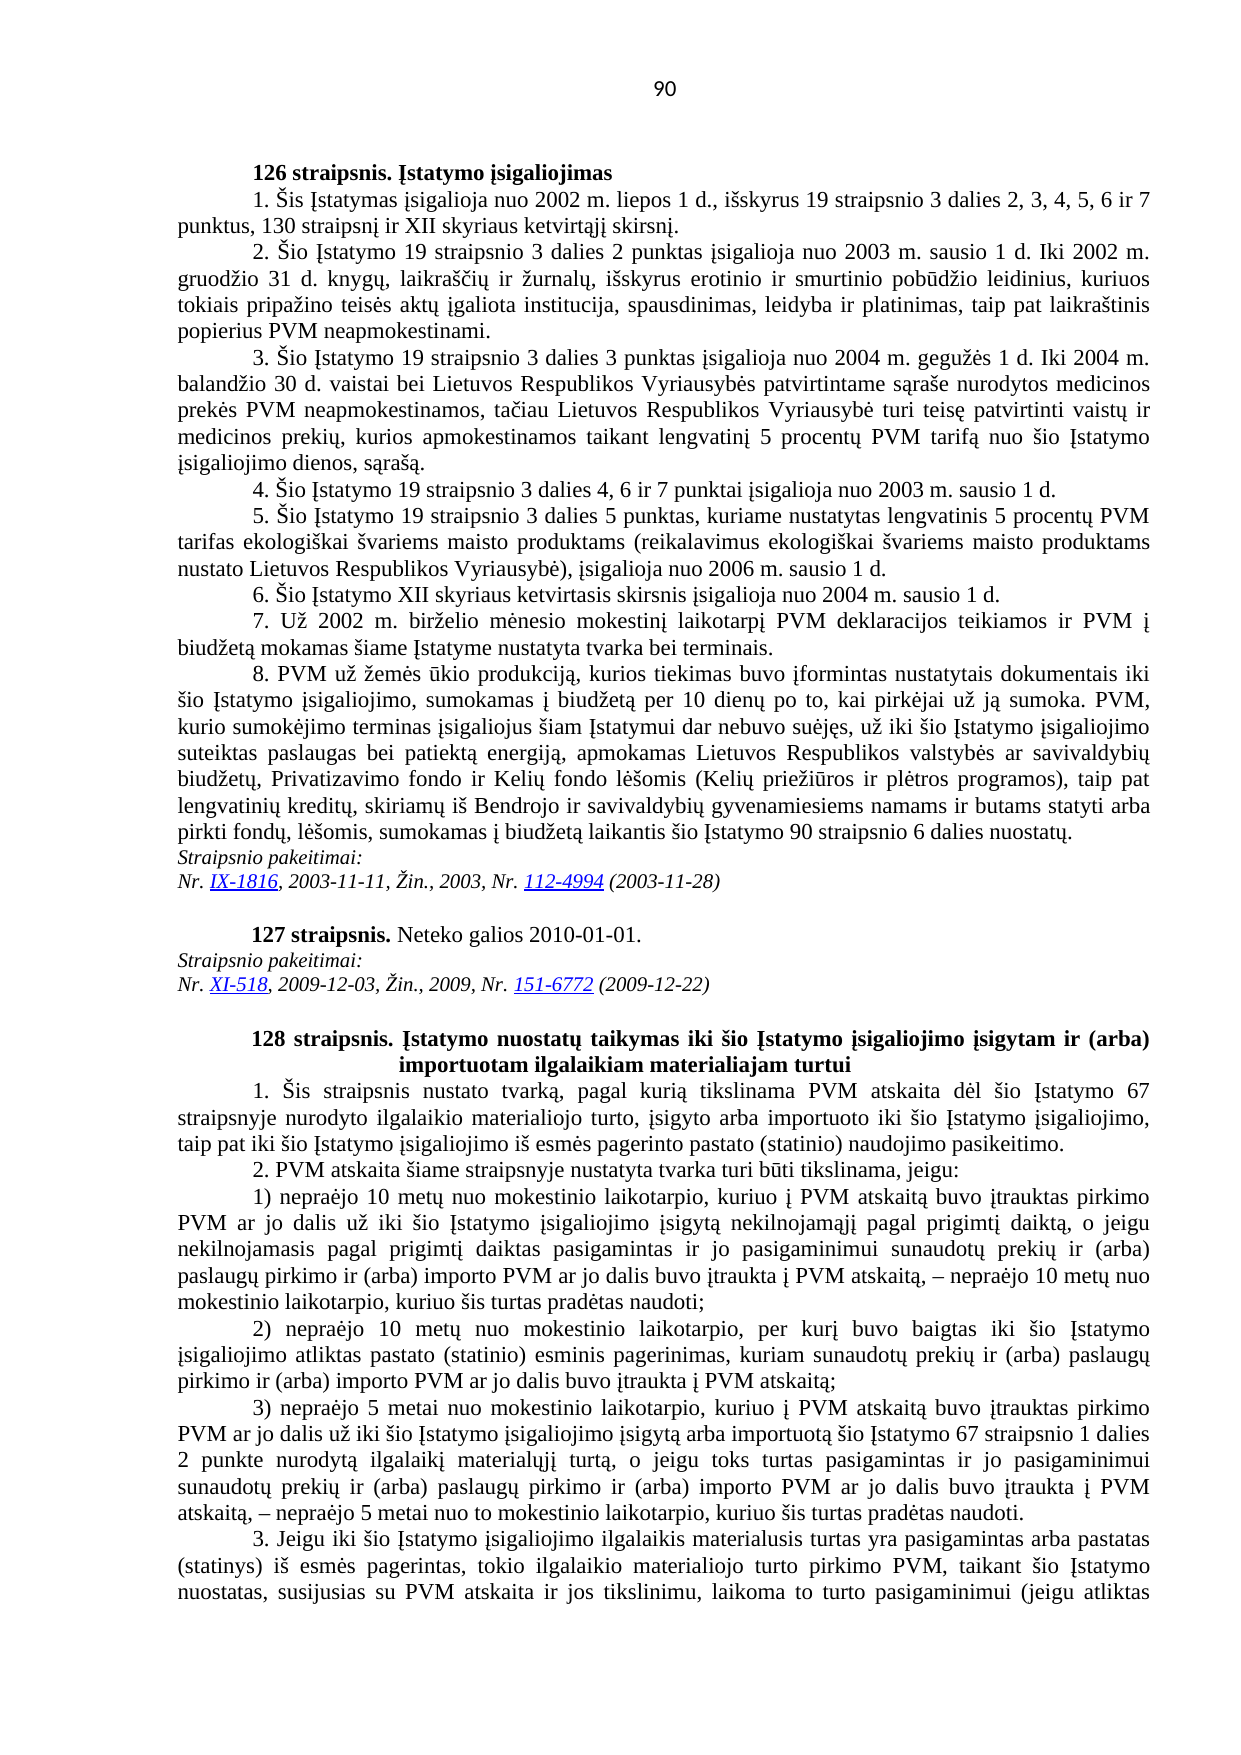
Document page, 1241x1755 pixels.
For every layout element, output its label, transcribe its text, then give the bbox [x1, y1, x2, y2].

text 2) nepraėjo 10 metų nuo mokestinio laikotarpio, per kurį buvo baigtas iki šio Įstatymo įsigaliojimo atliktas pastato (statinio) esminis pagerinimas, kuriam sunaudotų prekių ir (arba) paslaugų pirkimo ir (arba) importo PVM ar jo dalis buvo įtraukta į PVM atskaitą; [177, 1314, 1152, 1394]
text 5. Šio Įstatymo 19 straipsnio 3 dalies 5 punktas, kuriame nustatytas lengvatinis 5 procentų PVM tarifas ekologiškai švariems maisto produktams (reikalavimus ekologiškai švariems maisto produktams nustato Lietuvos Respublikos Vyriausybė), įsigalioja nuo 2006 m. sausio 1 d. [177, 502, 1152, 581]
text 126 straipsnis. Įstatymo įsigaliojimas [177, 159, 1152, 186]
text 128 straipsnis. Įstatymo nuostatų taikymas iki šio Įstatymo įsigaliojimo įsigytam ir (arba) importuotam ilgalaikiam materialiajam turtui [251, 1025, 1152, 1077]
text 2. Šio Įstatymo 19 straipsnio 3 dalies 2 punktas įsigalioja nuo 2003 m. sausio 1 d. Iki 2002 m. gruodžio 31 d. knygų, laikraščių ir žurnalų, išskyrus erotinio ir smurtinio pobūdžio leidinius, kuriuos tokiais pripažino teisės aktų įgaliota institucija, spausdinimas, leidyba ir platinimas, taip pat laikraštinis popierius PVM neapmokestinami. [177, 238, 1152, 344]
text 7. Už 2002 m. birželio mėnesio mokestinį laikotarpį PVM deklaracijos teikiamos ir PVM į biudžetą mokamas šiame Įstatyme nustatyta tvarka bei terminais. [177, 607, 1152, 660]
text 3) nepraėjo 5 metai nuo mokestinio laikotarpio, kuriuo į PVM atskaitą buvo įtrauktas pirkimo PVM ar jo dalis už iki šio Įstatymo įsigaliojimo įsigytą arba importuotą šio Įstatymo 67 straipsnio 1 dalies 2 punkte nurodytą ilgalaikį materialųjį turtą, o jeigu toks turtas pasigamintas ir jo pasigaminimui sunaudotų prekių ir (arba) paslaugų pirkimo ir (arba) importo PVM ar jo dalis buvo įtraukta į PVM atskaitą, – nepraėjo 5 metai nuo to mokestinio laikotarpio, kuriuo šis turtas pradėtas naudoti. [177, 1394, 1152, 1525]
text 3. Jeigu iki šio Įstatymo įsigaliojimo ilgalaikis materialusis turtas yra pasigamintas arba pastatas (statinys) iš esmės pagerintas, tokio ilgalaikio materialiojo turto pirkimo PVM, taikant šio Įstatymo nuostatas, susijusias su PVM atskaita ir jos tikslinimu, laikoma to turto pasigaminimui (jeigu atliktas [177, 1525, 1152, 1604]
text 1. Šis Įstatymas įsigalioja nuo 2002 m. liepos 1 d., išskyrus 19 straipsnio 3 dalies 2, 3, 4, 5, 6 ir 7 punktus, 130 straipsnį ir XII skyriaus ketvirtąjį skirsnį. [177, 186, 1152, 238]
text Straipsnio pakeitimai: [177, 948, 1152, 972]
text Nr. XI-518, 2009-12-03, Žin., 2009, Nr. 151-6772 (2009-12-22) [177, 972, 1152, 996]
text 2. PVM atskaita šiame straipsnyje nustatyta tvarka turi būti tikslinama, jeigu: [177, 1156, 1152, 1183]
text Straipsnio pakeitimai: [177, 844, 1152, 869]
text 6. Šio Įstatymo XII skyriaus ketvirtasis skirsnis įsigalioja nuo 2004 m. sausio 1 d. [177, 581, 1152, 607]
text 1) nepraėjo 10 metų nuo mokestinio laikotarpio, kuriuo į PVM atskaitą buvo įtrauktas pirkimo PVM ar jo dalis už iki šio Įstatymo įsigaliojimo įsigytą nekilnojamąjį pagal prigimtį daiktą, o jeigu nekilnojamasis pagal prigimtį daiktas pasigamintas ir jo pasigaminimui sunaudotų prekių ir (arba) paslaugų pirkimo ir (arba) importo PVM ar jo dalis buvo įtraukta į PVM atskaitą, – nepraėjo 10 metų nuo mokestinio laikotarpio, kuriuo šis turtas pradėtas naudoti; [177, 1183, 1152, 1314]
text 4. Šio Įstatymo 19 straipsnio 3 dalies 4, 6 ir 7 punktai įsigalioja nuo 2003 m. sausio 1 d. [177, 476, 1152, 502]
text 127 straipsnis. Neteko galios 2010-01-01. [177, 921, 1152, 948]
text Nr. IX-1816, 2003-11-11, Žin., 2003, Nr. 112-4994 (2003-11-28) [177, 869, 1152, 893]
text 1. Šis straipsnis nustato tvarką, pagal kurią tikslinama PVM atskaita dėl šio Įstatymo 67 straipsnyje nurodyto ilgalaikio materialiojo turto, įsigyto arba importuoto iki šio Įstatymo įsigaliojimo, taip pat iki šio Įstatymo įsigaliojimo iš esmės pagerinto pastato (statinio) naudojimo pasikeitimo. [177, 1077, 1152, 1156]
text 8. PVM už žemės ūkio produkciją, kurios tiekimas buvo įformintas nustatytais dokumentais iki šio Įstatymo įsigaliojimo, sumokamas į biudžetą per 10 dienų po to, kai pirkėjai už ją sumoka. PVM, kurio sumokėjimo terminas įsigaliojus šiam Įstatymui dar nebuvo suėjęs, už iki šio Įstatymo įsigaliojimo suteiktas paslaugas bei patiektą energiją, apmokamas Lietuvos Respublikos valstybės ar savivaldybių biudžetų, Privatizavimo fondo ir Kelių fondo lėšomis (Kelių priežiūros ir plėtros programos), taip pat lengvatinių kreditų, skiriamų iš Bendrojo ir savivaldybių gyvenamiesiems namams ir butams statyti arba pirkti fondų, lėšomis, sumokamas į biudžetą laikantis šio Įstatymo 90 straipsnio 6 dalies nuostatų. [177, 660, 1152, 844]
text 3. Šio Įstatymo 19 straipsnio 3 dalies 3 punktas įsigalioja nuo 2004 m. gegužės 1 d. Iki 2004 m. balandžio 30 d. vaistai bei Lietuvos Respublikos Vyriausybės patvirtintame sąraše nurodytos medicinos prekės PVM neapmokestinamos, tačiau Lietuvos Respublikos Vyriausybė turi teisę patvirtinti vaistų ir medicinos prekių, kurios apmokestinamos taikant lengvatinį 5 procentų PVM tarifą nuo šio Įstatymo įsigaliojimo dienos, sąrašą. [177, 344, 1152, 476]
